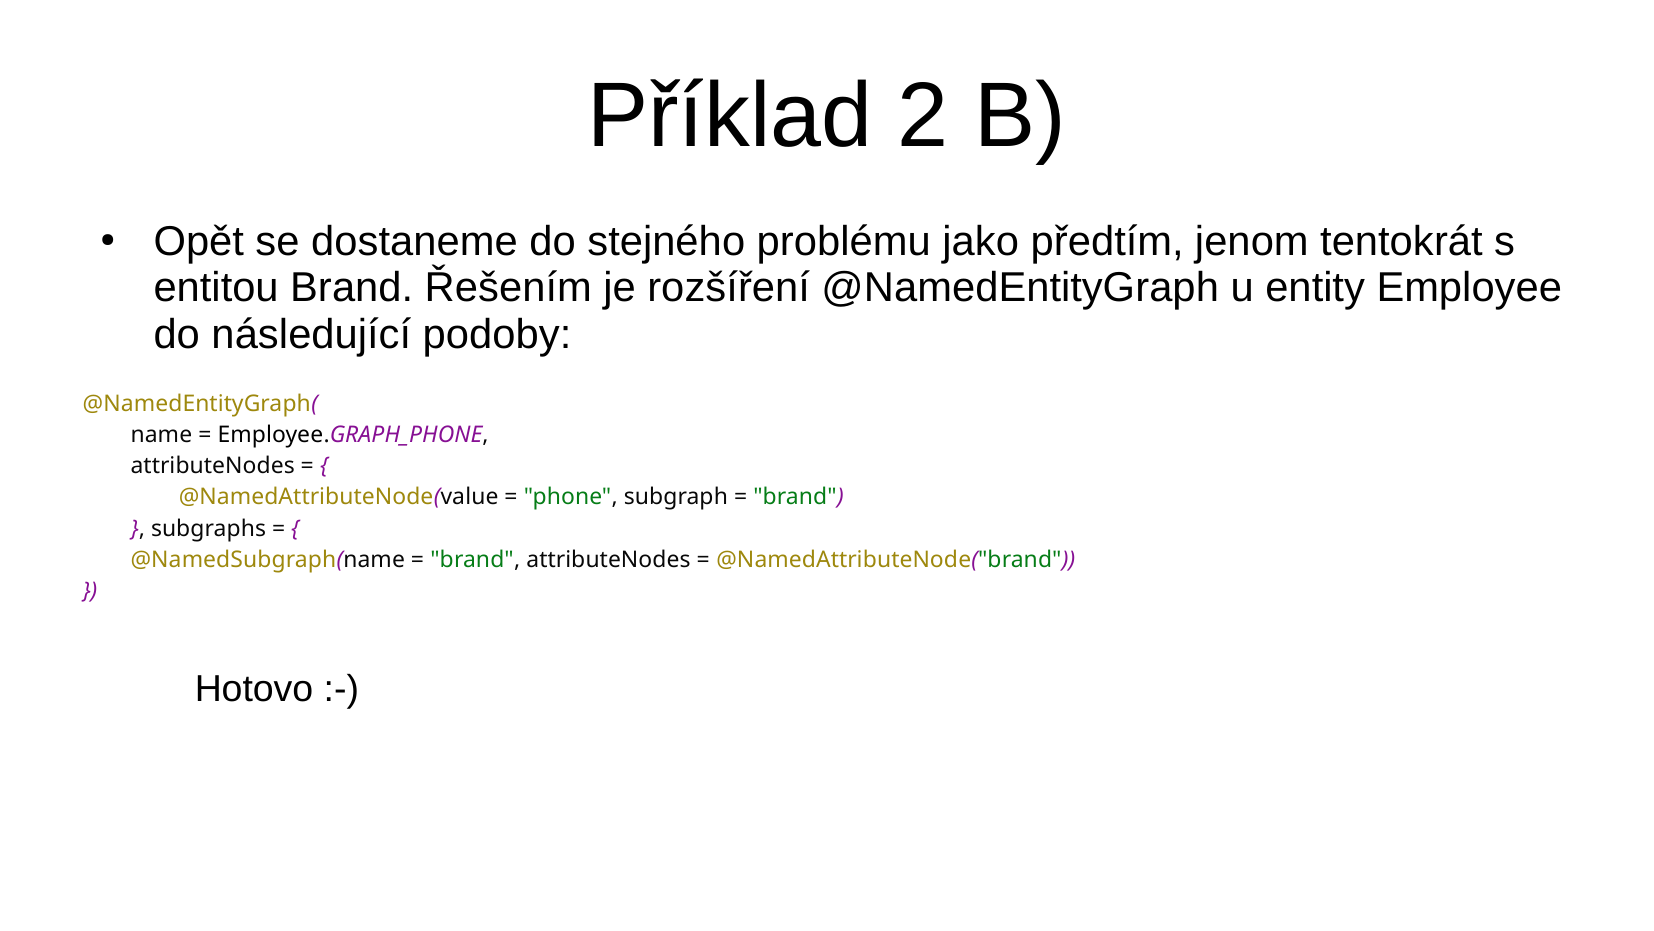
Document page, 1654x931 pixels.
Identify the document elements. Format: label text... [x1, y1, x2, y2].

list Opět se dostaneme do stejného problému jako předtím, jenom tentokrát s entitou Brand. Řešením je rozšíření @NamedEntityGraph u entity Employee do následující podoby: @NamedEntityGraph( name = Employee.GRAPH_PHONE, attributeNodes = { @NamedAttributeNode(value = "phone", subgraph = "brand") }, subgraphs = { @NamedSubgraph(name = "brand", attributeNodes = @NamedAttributeNode("brand")) }) [82, 217, 1571, 758]
text_box Hotovo :-) [180, 660, 586, 717]
title Příklad 2 B) [82, 37, 1571, 193]
